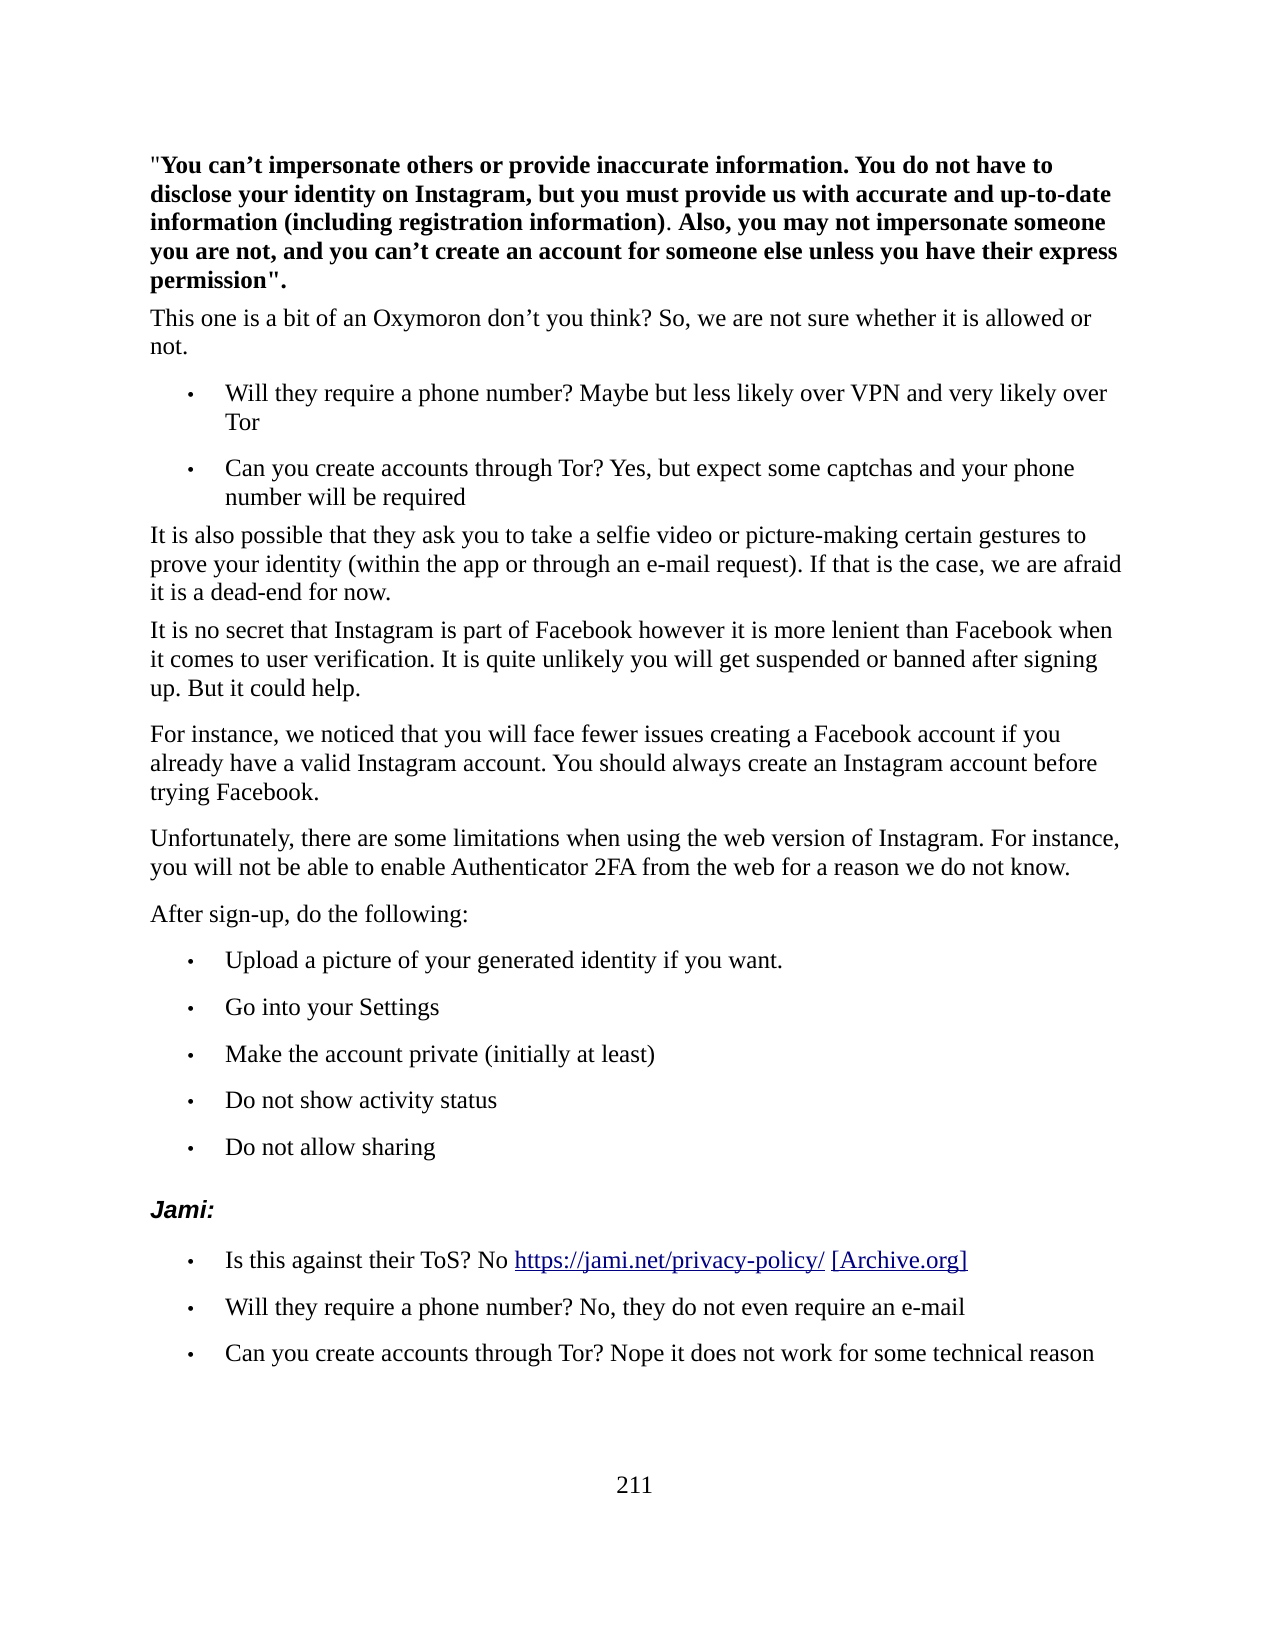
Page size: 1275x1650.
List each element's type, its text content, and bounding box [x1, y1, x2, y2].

list Will they require a phone number? Maybe but less likely over VPN and very likely over Tor [187, 378, 1125, 436]
list Is this against their ToS? No https://jami.net/privacy-policy/ [Archive.org] [187, 1245, 1125, 1274]
list Do not show activity status [187, 1086, 1125, 1114]
text "You can’t impersonate others or provide inaccurate information. You do not have to disclose your identity on Instagram, but you must provide us with accurate and up-to-date information (including registration information). Also, you may not impersonate someone you are not, and you can’t create an account for someone else unless you have their express permission". [150, 150, 1125, 294]
text This one is a bit of an Oxymoron don’t you think? So, we are not sure whether it is allowed or not. [150, 303, 1125, 360]
list Go into your Settings [187, 992, 1125, 1021]
subtitle Jami: [150, 1195, 1125, 1223]
list Will they require a phone number? No, they do not even require an e-mail [187, 1292, 1125, 1320]
list Make the account private (initially at least) [187, 1039, 1125, 1068]
list Can you create accounts through Tor? Nope it does not work for some technical reason [187, 1338, 1125, 1367]
list Upload a picture of your generated identity if you want. [187, 946, 1125, 974]
list Do not allow sharing [187, 1132, 1125, 1161]
text After sign-up, do the following: [150, 899, 1125, 928]
text It is no secret that Instagram is part of Facebook however it is more lenient than Facebook when it comes to user verification. It is quite unlikely you will get suspended or banned after signing up. But it could help. [150, 615, 1125, 701]
text It is also possible that they ask you to take a selfie video or picture-making certain gestures to prove your identity (within the app or through an e-mail request). If that is the case, we are afraid it is a dead-end for now. [150, 520, 1125, 606]
text For instance, we noticed that you will face fewer issues creating a Facebook account if you already have a valid Instagram account. You should always create an Instagram account before trying Facebook. [150, 719, 1125, 806]
text Unfortunately, there are some limitations when using the web version of Instagram. For instance, you will not be able to enable Authenticator 2FA from the web for a reason we do not know. [150, 823, 1125, 881]
list Can you create accounts through Tor? Yes, but expect some captchas and your phone number will be required [187, 453, 1125, 511]
